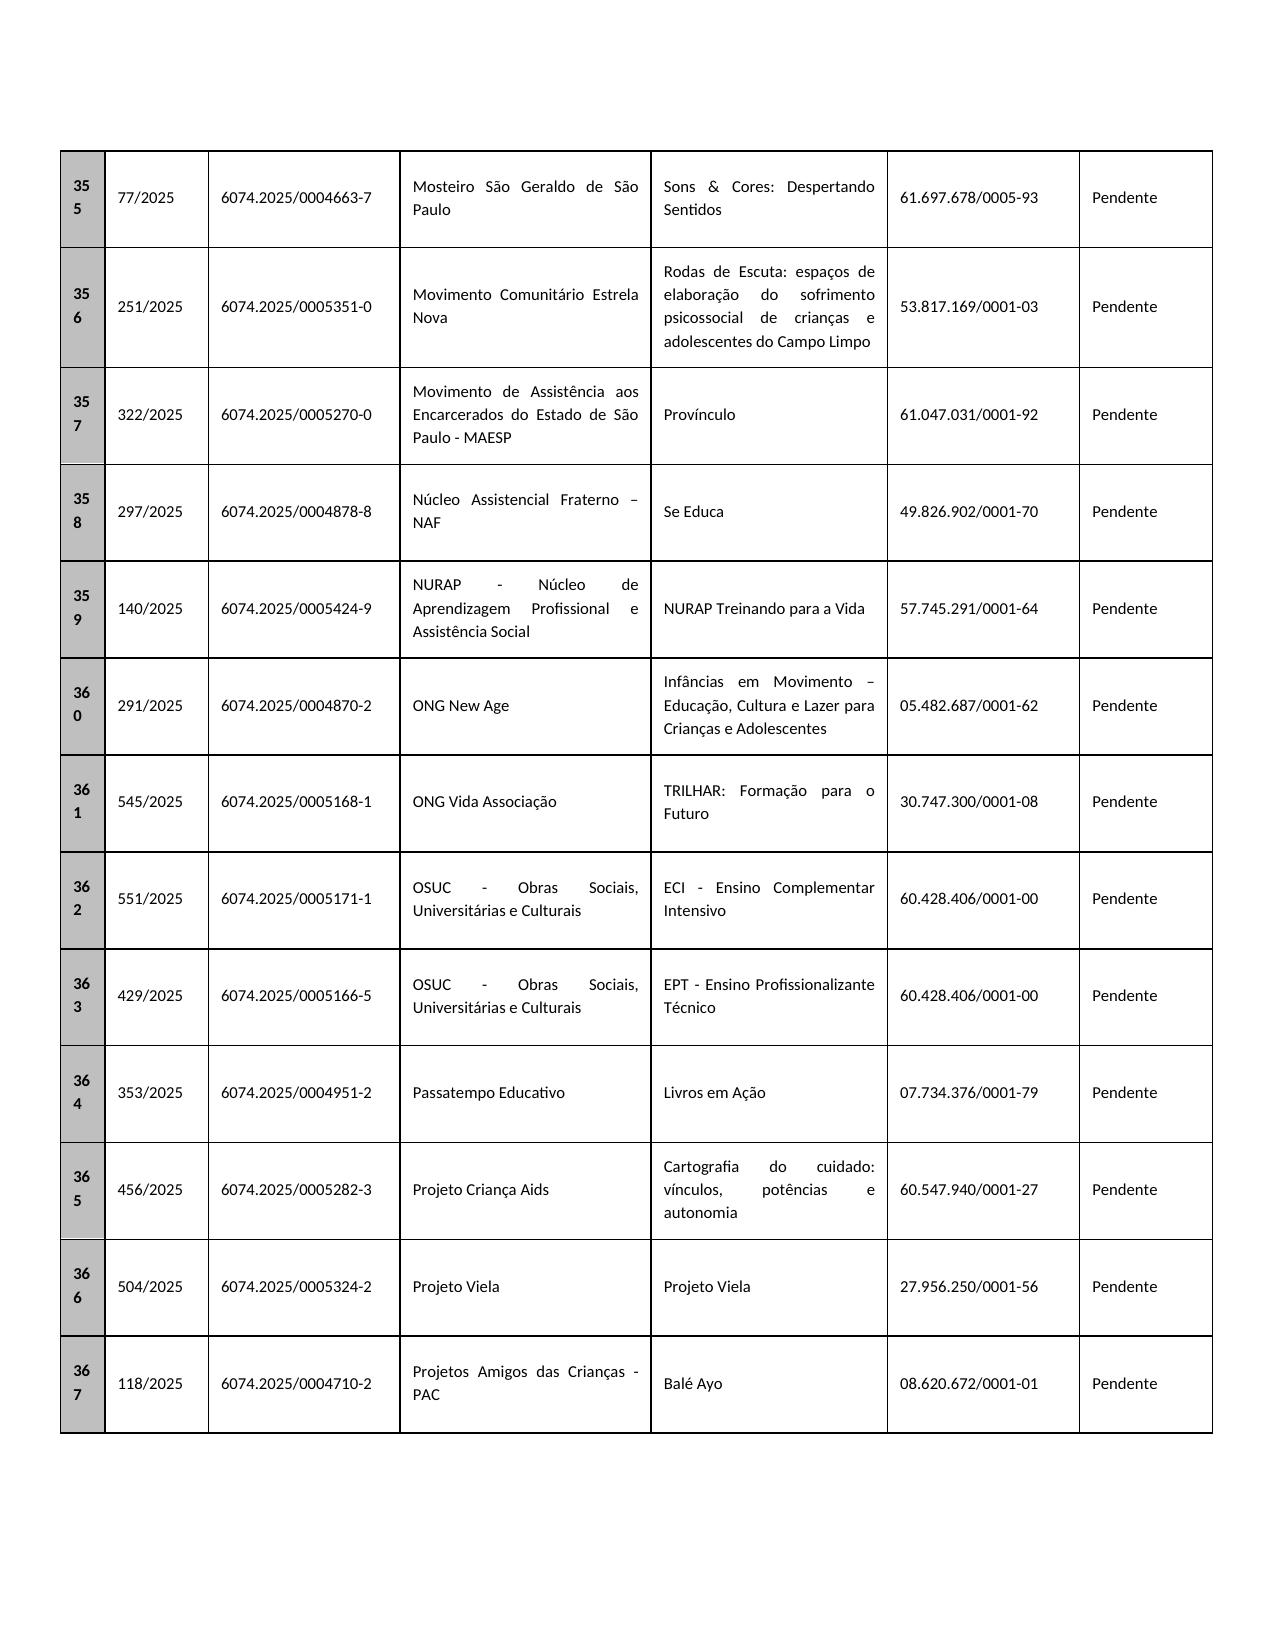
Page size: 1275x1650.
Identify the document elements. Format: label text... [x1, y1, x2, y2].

table_cell Pendente [1080, 1143, 1212, 1238]
table_cell Movimento de Assistência aos Encarcerados do Estado de São Paulo - MAESP [401, 368, 650, 463]
table_cell ONG Vida Associação [401, 756, 650, 851]
table_cell Pendente [1080, 1240, 1212, 1335]
table_cell 6074.2025/0004951-2 [209, 1046, 399, 1142]
table_cell 60.428.406/0001-00 [888, 950, 1079, 1045]
table_cell Provínculo [652, 368, 887, 463]
table_cell 291/2025 [106, 659, 208, 754]
table_cell 6074.2025/0005351-0 [209, 248, 399, 367]
table_cell 6074.2025/0004878-8 [209, 465, 399, 560]
table_cell 07.734.376/0001-79 [888, 1046, 1079, 1142]
table_cell NURAP Treinando para a Vida [652, 562, 887, 657]
table_cell 6074.2025/0005171-1 [209, 853, 399, 948]
table_cell Pendente [1080, 1337, 1212, 1432]
table_cell Sons & Cores: Despertando Sentidos [652, 152, 887, 247]
table_cell 6074.2025/0004710-2 [209, 1337, 399, 1432]
table_cell 6074.2025/0005168-1 [209, 756, 399, 851]
table_cell Pendente [1080, 1046, 1212, 1142]
table_cell 6074.2025/0005324-2 [209, 1240, 399, 1335]
table_cell 30.747.300/0001-08 [888, 756, 1079, 851]
table_cell 365 [61, 1143, 104, 1238]
table_cell Cartografia do cuidado: vínculos, potências e autonomia [652, 1143, 887, 1238]
table_cell 322/2025 [106, 368, 208, 463]
table_cell 08.620.672/0001-01 [888, 1337, 1079, 1432]
table_cell EPT - Ensino Profissionalizante Técnico [652, 950, 887, 1045]
table_cell 360 [61, 659, 104, 754]
table_cell 366 [61, 1240, 104, 1335]
table_cell Pendente [1080, 562, 1212, 657]
table_cell 361 [61, 756, 104, 851]
table_cell Projeto Criança Aids [401, 1143, 650, 1238]
table_cell NURAP - Núcleo de Aprendizagem Profissional e Assistência Social [401, 562, 650, 657]
table_cell 367 [61, 1337, 104, 1432]
table_cell Passatempo Educativo [401, 1046, 650, 1142]
table_cell Pendente [1080, 659, 1212, 754]
table_cell 357 [61, 368, 104, 463]
table_cell 60.428.406/0001-00 [888, 853, 1079, 948]
table_cell 6074.2025/0005166-5 [209, 950, 399, 1045]
table_cell 456/2025 [106, 1143, 208, 1238]
table_cell Pendente [1080, 950, 1212, 1045]
table_cell 364 [61, 1046, 104, 1142]
table_cell Pendente [1080, 248, 1212, 367]
table_cell 251/2025 [106, 248, 208, 367]
table_cell ONG New Age [401, 659, 650, 754]
table_cell Movimento Comunitário Estrela Nova [401, 248, 650, 367]
table_cell 05.482.687/0001-62 [888, 659, 1079, 754]
table_cell 49.826.902/0001-70 [888, 465, 1079, 560]
table_cell 57.745.291/0001-64 [888, 562, 1079, 657]
table_cell Pendente [1080, 465, 1212, 560]
table_cell 356 [61, 248, 104, 367]
table_cell 6074.2025/0004663-7 [209, 152, 399, 247]
table_cell 6074.2025/0005424-9 [209, 562, 399, 657]
table_cell ECI - Ensino Complementar Intensivo [652, 853, 887, 948]
table_cell 60.547.940/0001-27 [888, 1143, 1079, 1238]
table_cell Mosteiro São Geraldo de São Paulo [401, 152, 650, 247]
table_cell 6074.2025/0005282-3 [209, 1143, 399, 1238]
table_cell 353/2025 [106, 1046, 208, 1142]
table_cell 355 [61, 152, 104, 247]
table_cell TRILHAR: Formação para o Futuro [652, 756, 887, 851]
table_cell Infâncias em Movimento – Educação, Cultura e Lazer para Crianças e Adolescentes [652, 659, 887, 754]
table_cell Pendente [1080, 152, 1212, 247]
table_cell Pendente [1080, 368, 1212, 463]
table_cell Balé Ayo [652, 1337, 887, 1432]
table_cell Pendente [1080, 853, 1212, 948]
table_cell 429/2025 [106, 950, 208, 1045]
table_cell Projetos Amigos das Crianças - PAC [401, 1337, 650, 1432]
table_cell 362 [61, 853, 104, 948]
table_cell OSUC - Obras Sociais, Universitárias e Culturais [401, 853, 650, 948]
table_cell 504/2025 [106, 1240, 208, 1335]
table_cell 358 [61, 465, 104, 560]
table_cell 297/2025 [106, 465, 208, 560]
table_cell Projeto Viela [652, 1240, 887, 1335]
table_cell 359 [61, 562, 104, 657]
table_cell OSUC - Obras Sociais, Universitárias e Culturais [401, 950, 650, 1045]
table_cell 140/2025 [106, 562, 208, 657]
table_cell 53.817.169/0001-03 [888, 248, 1079, 367]
table_cell 77/2025 [106, 152, 208, 247]
table_cell 27.956.250/0001-56 [888, 1240, 1079, 1335]
table_cell 363 [61, 950, 104, 1045]
table_cell 551/2025 [106, 853, 208, 948]
table_cell Se Educa [652, 465, 887, 560]
table_cell Rodas de Escuta: espaços de elaboração do sofrimento psicossocial de crianças e adolescentes do Campo Limpo [652, 248, 887, 367]
table_cell Livros em Ação [652, 1046, 887, 1142]
table_cell 6074.2025/0005270-0 [209, 368, 399, 463]
table_cell 61.047.031/0001-92 [888, 368, 1079, 463]
table_cell Pendente [1080, 756, 1212, 851]
table_cell 545/2025 [106, 756, 208, 851]
table_cell 6074.2025/0004870-2 [209, 659, 399, 754]
table_cell Projeto Viela [401, 1240, 650, 1335]
table_cell 118/2025 [106, 1337, 208, 1432]
table_cell Núcleo Assistencial Fraterno – NAF [401, 465, 650, 560]
table_cell 61.697.678/0005-93 [888, 152, 1079, 247]
